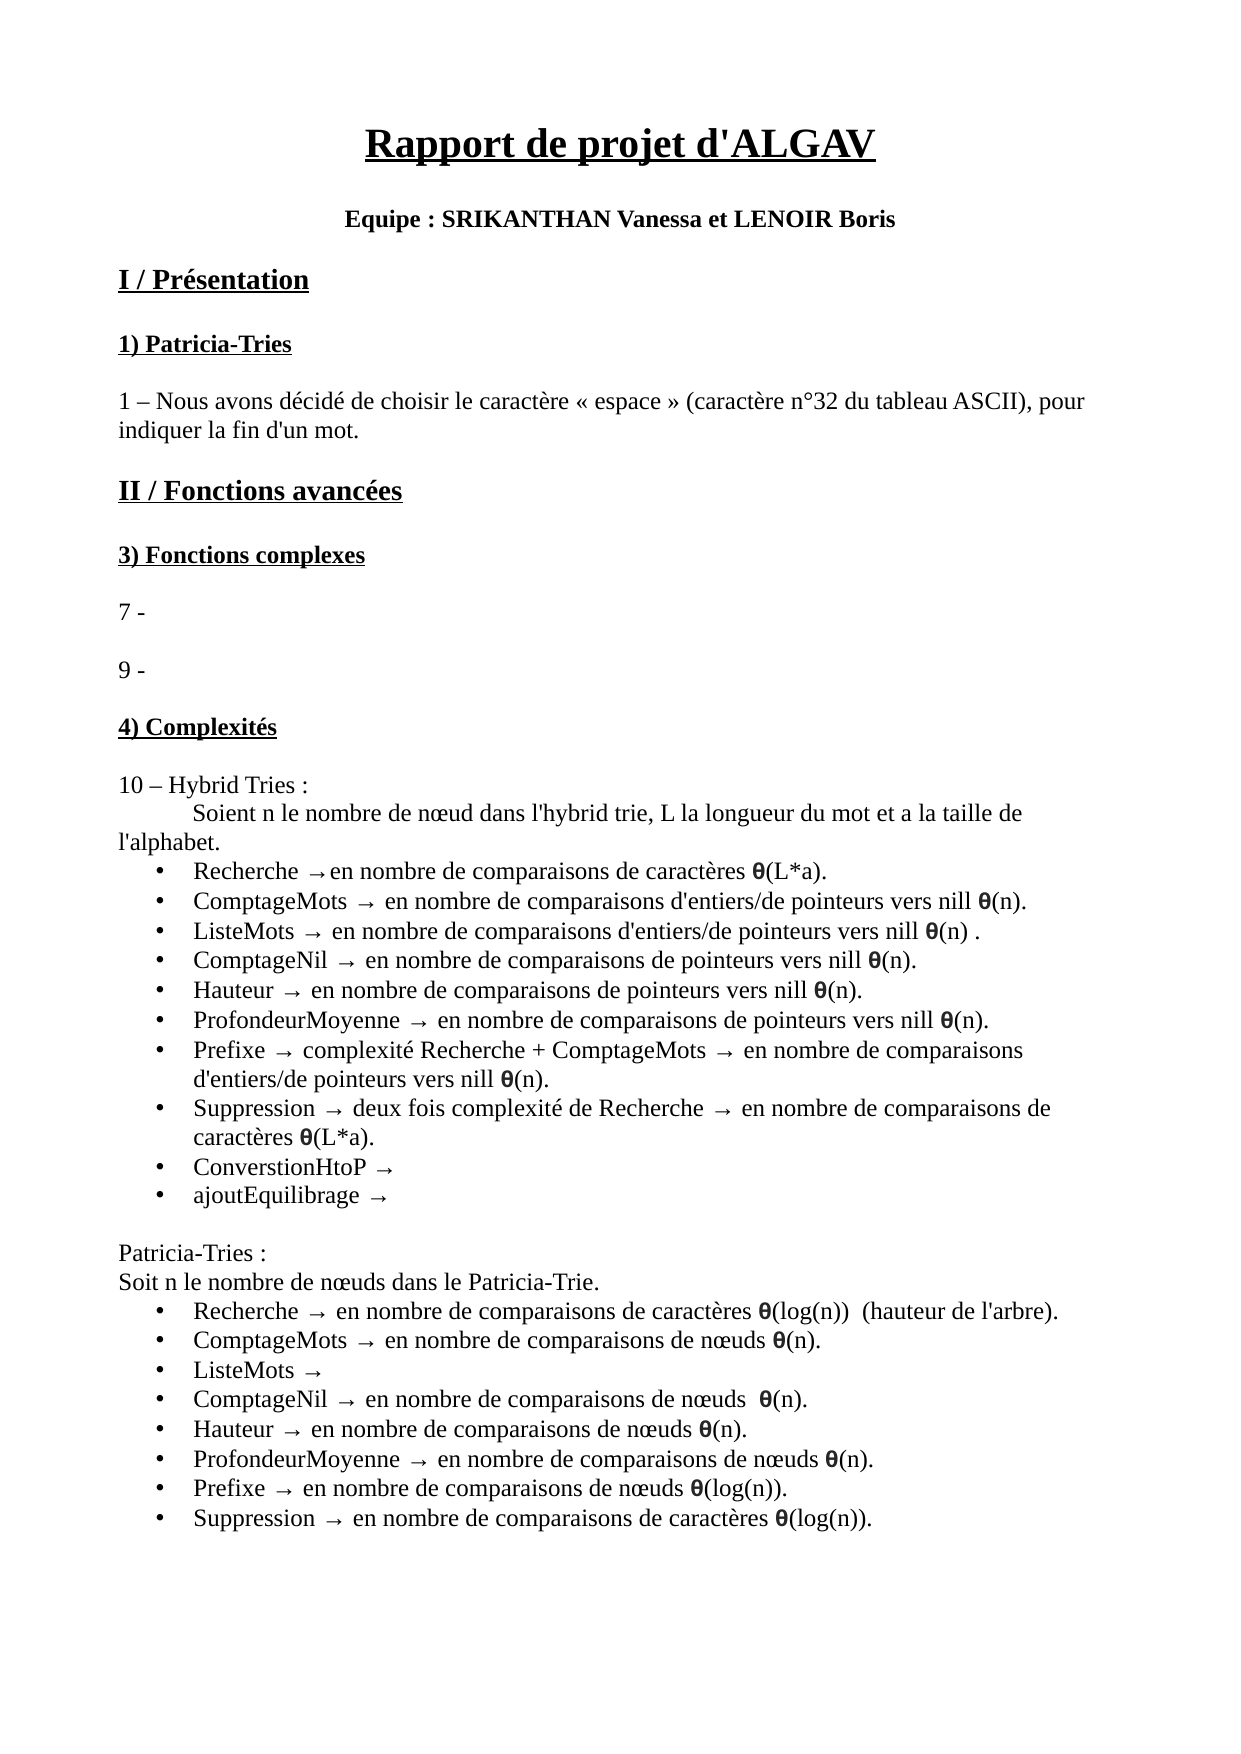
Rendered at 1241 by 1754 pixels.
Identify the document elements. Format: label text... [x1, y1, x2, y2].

text 10 – Hybrid Tries : [118, 770, 1122, 798]
text 1) Patricia-Tries [118, 329, 1122, 358]
list Suppression → en nombre de comparaisons de caractères θ(log(n)). [156, 1503, 1122, 1562]
list Prefixe → complexité Recherche + ComptageMots → en nombre de comparaisons d'entiers/de pointeurs vers nill θ(n). [156, 1035, 1122, 1093]
text 4) Complexités [118, 712, 1122, 741]
list Hauteur → en nombre de comparaisons de pointeurs vers nill θ(n). [156, 975, 1122, 1005]
text Patricia-Tries : Soit n le nombre de nœuds dans le Patricia-Trie. [118, 1209, 1122, 1296]
text 7 - [118, 597, 1122, 626]
text Soient n le nombre de nœud dans l'hybrid trie, L la longueur du mot et a la taille de l'alphabet. [118, 798, 1122, 856]
text 1 – Nous avons décidé de choisir le caractère « espace » (caractère n°32 du tableau ASCII), pour indiquer la fin d'un mot. [118, 386, 1122, 444]
list Suppression → deux fois complexité de Recherche → en nombre de comparaisons de caractères θ(L*a). [156, 1093, 1122, 1152]
list ComptageMots → en nombre de comparaisons d'entiers/de pointeurs vers nill θ(n). [156, 886, 1122, 916]
list Recherche → en nombre de comparaisons de caractères θ(log(n)) (hauteur de l'arbre). [156, 1296, 1122, 1325]
list ListeMots → [156, 1355, 1122, 1384]
list Recherche →en nombre de comparaisons de caractères θ(L*a). [156, 856, 1122, 886]
text Equipe : SRIKANTHAN Vanessa et LENOIR Boris [118, 204, 1122, 233]
list ComptageMots → en nombre de comparaisons de nœuds θ(n). [156, 1325, 1122, 1355]
text I / Présentation [118, 262, 1122, 295]
list ajoutEquilibrage → [156, 1181, 1122, 1209]
list Hauteur → en nombre de comparaisons de nœuds θ(n). [156, 1414, 1122, 1443]
list ComptageNil → en nombre de comparaisons de pointeurs vers nill θ(n). [156, 945, 1122, 975]
text 3) Fonctions complexes [118, 540, 1122, 568]
list ProfondeurMoyenne → en nombre de comparaisons de nœuds θ(n). [156, 1443, 1122, 1473]
text Rapport de projet d'ALGAV [118, 118, 1122, 166]
list ConverstionHtoP → [156, 1152, 1122, 1181]
list Prefixe → en nombre de comparaisons de nœuds θ(log(n)). [156, 1473, 1122, 1503]
list ListeMots → en nombre de comparaisons d'entiers/de pointeurs vers nill θ(n) . [156, 916, 1122, 945]
list ComptageNil → en nombre de comparaisons de nœuds θ(n). [156, 1384, 1122, 1414]
text II / Fonctions avancées [118, 473, 1122, 506]
list ProfondeurMoyenne → en nombre de comparaisons de pointeurs vers nill θ(n). [156, 1005, 1122, 1035]
text 9 - [118, 655, 1122, 683]
